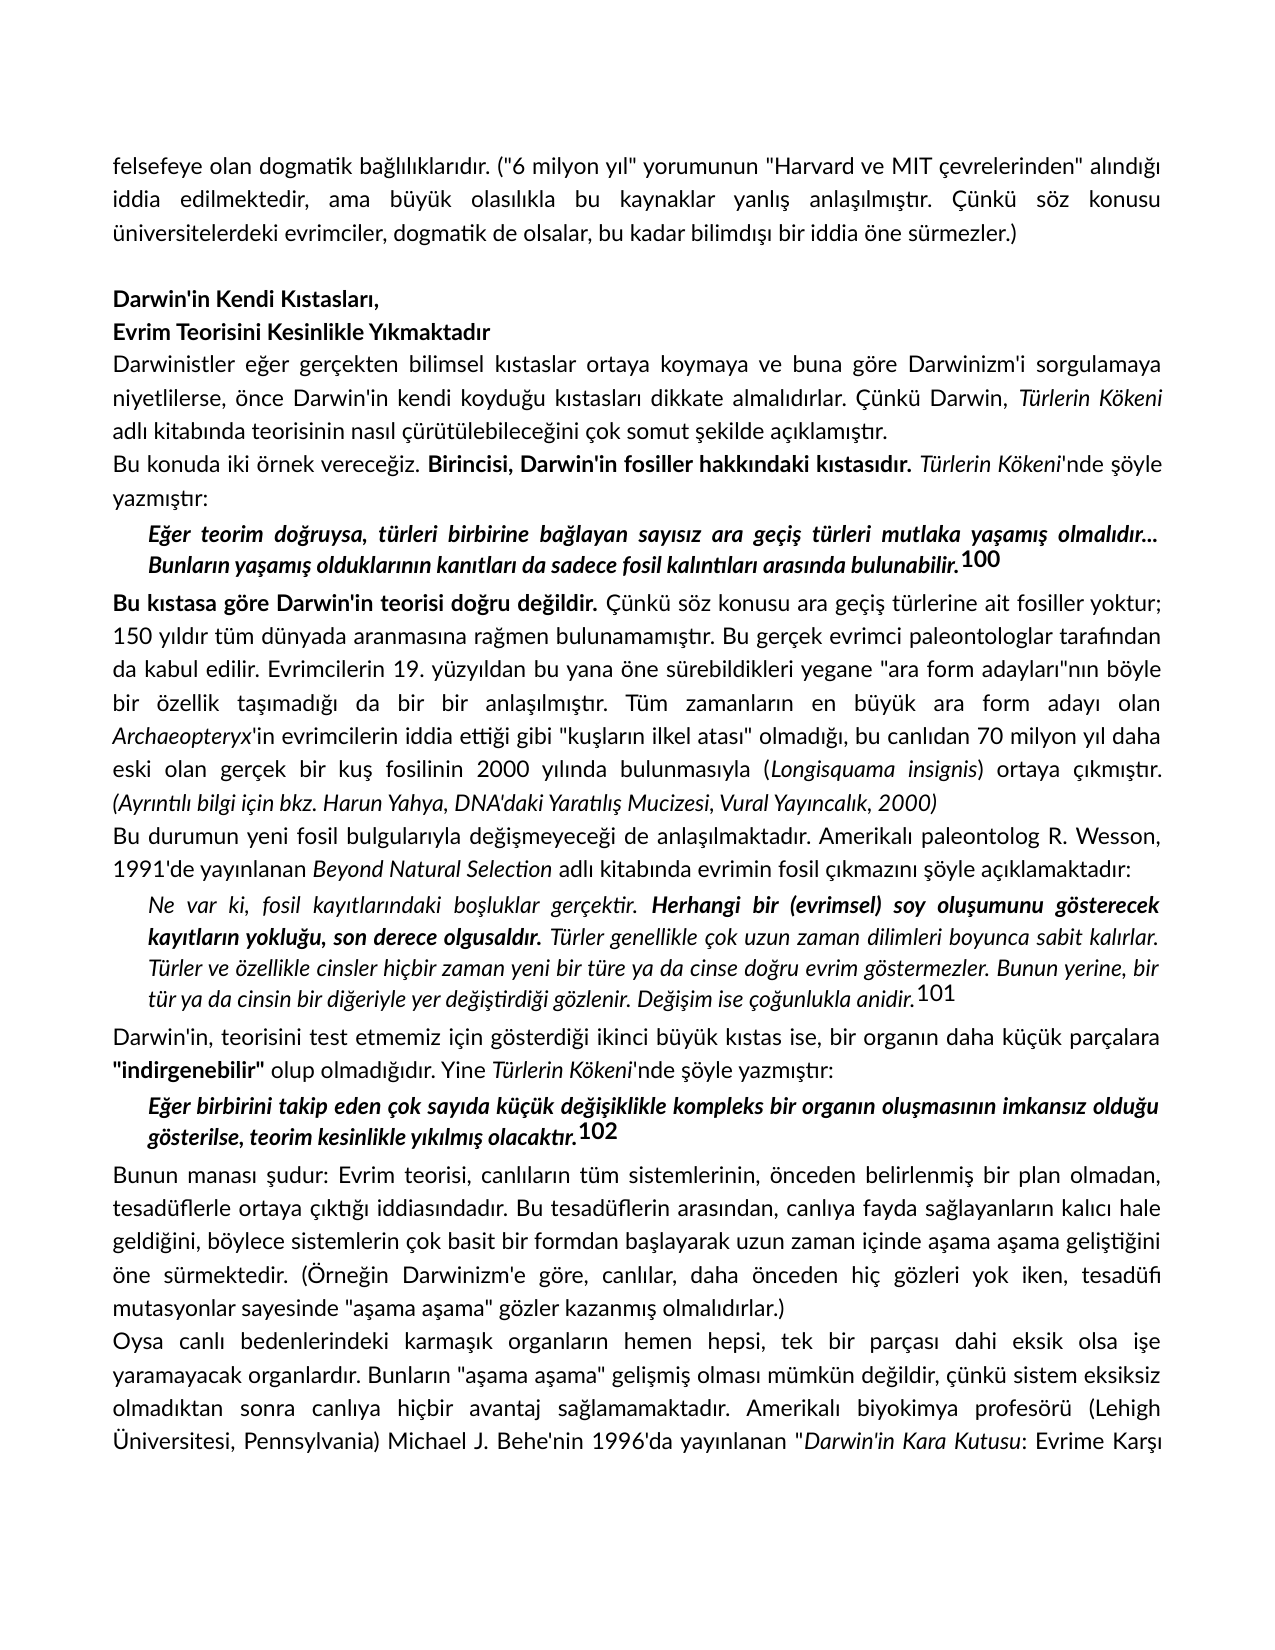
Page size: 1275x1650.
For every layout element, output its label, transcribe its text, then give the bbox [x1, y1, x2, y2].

text Bu durumun yeni fosil bulgularıyla değişmeyeceği de anlaşılmaktadır. Amerikalı paleontolog R. Wesson, 1991'de yayınlanan Beyond Natural Selection adlı kitabında evrimin fosil çıkmazını şöyle açıklamaktadır: [112, 818, 1162, 884]
text Bu konuda iki örnek vereceğiz. Birincisi, Darwin'in fosiller hakkındaki kıstasıdır. Türlerin Kökeni'nde şöyle yazmıştır: [112, 446, 1162, 513]
text Eğer teorim doğruysa, türleri birbirine bağlayan sayısız ara geçiş türleri mutlaka yaşamış olmalıdır... Bunların yaşamış olduklarının kanıtları da sadece fosil kalıntıları arasında bulunabilir.100 [148, 517, 1162, 580]
text Darwin'in Kendi Kıstasları, [112, 285, 1162, 313]
text Bunun manası şudur: Evrim teorisi, canlıların tüm sistemlerinin, önceden belirlenmiş bir plan olmadan, tesadüflerle ortaya çıktığı iddiasındadır. Bu tesadüflerin arasından, canlıya fayda sağlayanların kalıcı hale geldiğini, böylece sistemlerin çok basit bir formdan başlayarak uzun zaman içinde aşama aşama geliştiğini öne sürmektedir. (Örneğin Darwinizm'e göre, canlılar, daha önceden hiç gözleri yok iken, tesadüfi mutasyonlar sayesinde "aşama aşama" gözler kazanmış olmalıdırlar.) [112, 1156, 1162, 1323]
text Ne var ki, fosil kayıtlarındaki boşluklar gerçektir. Herhangi bir (evrimsel) soy oluşumunu gösterecek kayıtların yokluğu, son derece olgusaldır. Türler genellikle çok uzun zaman dilimleri boyunca sabit kalırlar. Türler ve özellikle cinsler hiçbir zaman yeni bir türe ya da cinse doğru evrim göstermezler. Bunun yerine, bir tür ya da cinsin bir diğeriyle yer değiştirdiği gözlenir. Değişim ise çoğunlukla anidir.101 [148, 889, 1162, 1014]
text felsefeye olan dogmatik bağlılıklarıdır. ("6 milyon yıl" yorumunun "Harvard ve MIT çevrelerinden" alındığı iddia edilmektedir, ama büyük olasılıkla bu kaynaklar yanlış anlaşılmıştır. Çünkü söz konusu üniversitelerdeki evrimciler, dogmatik de olsalar, bu kadar bilimdışı bir iddia öne sürmezler.) [112, 148, 1162, 248]
text Darwinistler eğer gerçekten bilimsel kıstaslar ortaya koymaya ve buna göre Darwinizm'i sorgulamaya niyetlilerse, önce Darwin'in kendi koyduğu kıstasları dikkate almalıdırlar. Çünkü Darwin, Türlerin Kökeni adlı kitabında teorisinin nasıl çürütülebileceğini çok somut şekilde açıklamıştır. [112, 346, 1162, 446]
text Eğer birbirini takip eden çok sayıda küçük değişiklikle kompleks bir organın oluşmasının imkansız olduğu gösterilse, teorim kesinlikle yıkılmış olacaktır.102 [148, 1089, 1162, 1152]
text Darwin'in, teorisini test etmemiz için gösterdiği ikinci büyük kıstas ise, bir organın daha küçük parçalara "indirgenebilir" olup olmadığıdır. Yine Türlerin Kökeni'nde şöyle yazmıştır: [112, 1018, 1162, 1085]
text Bu kıstasa göre Darwin'in teorisi doğru değildir. Çünkü söz konusu ara geçiş türlerine ait fosiller yoktur; 150 yıldır tüm dünyada aranmasına rağmen bulunamamıştır. Bu gerçek evrimci paleontologlar tarafından da kabul edilir. Evrimcilerin 19. yüzyıldan bu yana öne sürebildikleri yegane "ara form adayları"nın böyle bir özellik taşımadığı da bir bir anlaşılmıştır. Tüm zamanların en büyük ara form adayı olan Archaeopteryx'in evrimcilerin iddia ettiği gibi "kuşların ilkel atası" olmadığı, bu canlıdan 70 milyon yıl daha eski olan gerçek bir kuş fosilinin 2000 yılında bulunmasıyla (Longisquama insignis) ortaya çıkmıştır. (Ayrıntılı bilgi için bkz. Harun Yahya, DNA'daki Yaratılış Mucizesi, Vural Yayıncalık, 2000) [112, 584, 1162, 818]
text Evrim Teorisini Kesinlikle Yıkmaktadır [112, 318, 1162, 346]
text Oysa canlı bedenlerindeki karmaşık organların hemen hepsi, tek bir parçası dahi eksik olsa işe yaramayacak organlardır. Bunların "aşama aşama" gelişmiş olması mümkün değildir, çünkü sistem eksiksiz olmadıktan sonra canlıya hiçbir avantaj sağlamamaktadır. Amerikalı biyokimya profesörü (Lehigh Üniversitesi, Pennsylvania) Michael J. Behe'nin 1996'da yayınlanan "Darwin'in Kara Kutusu: Evrime Karşı [112, 1323, 1162, 1456]
